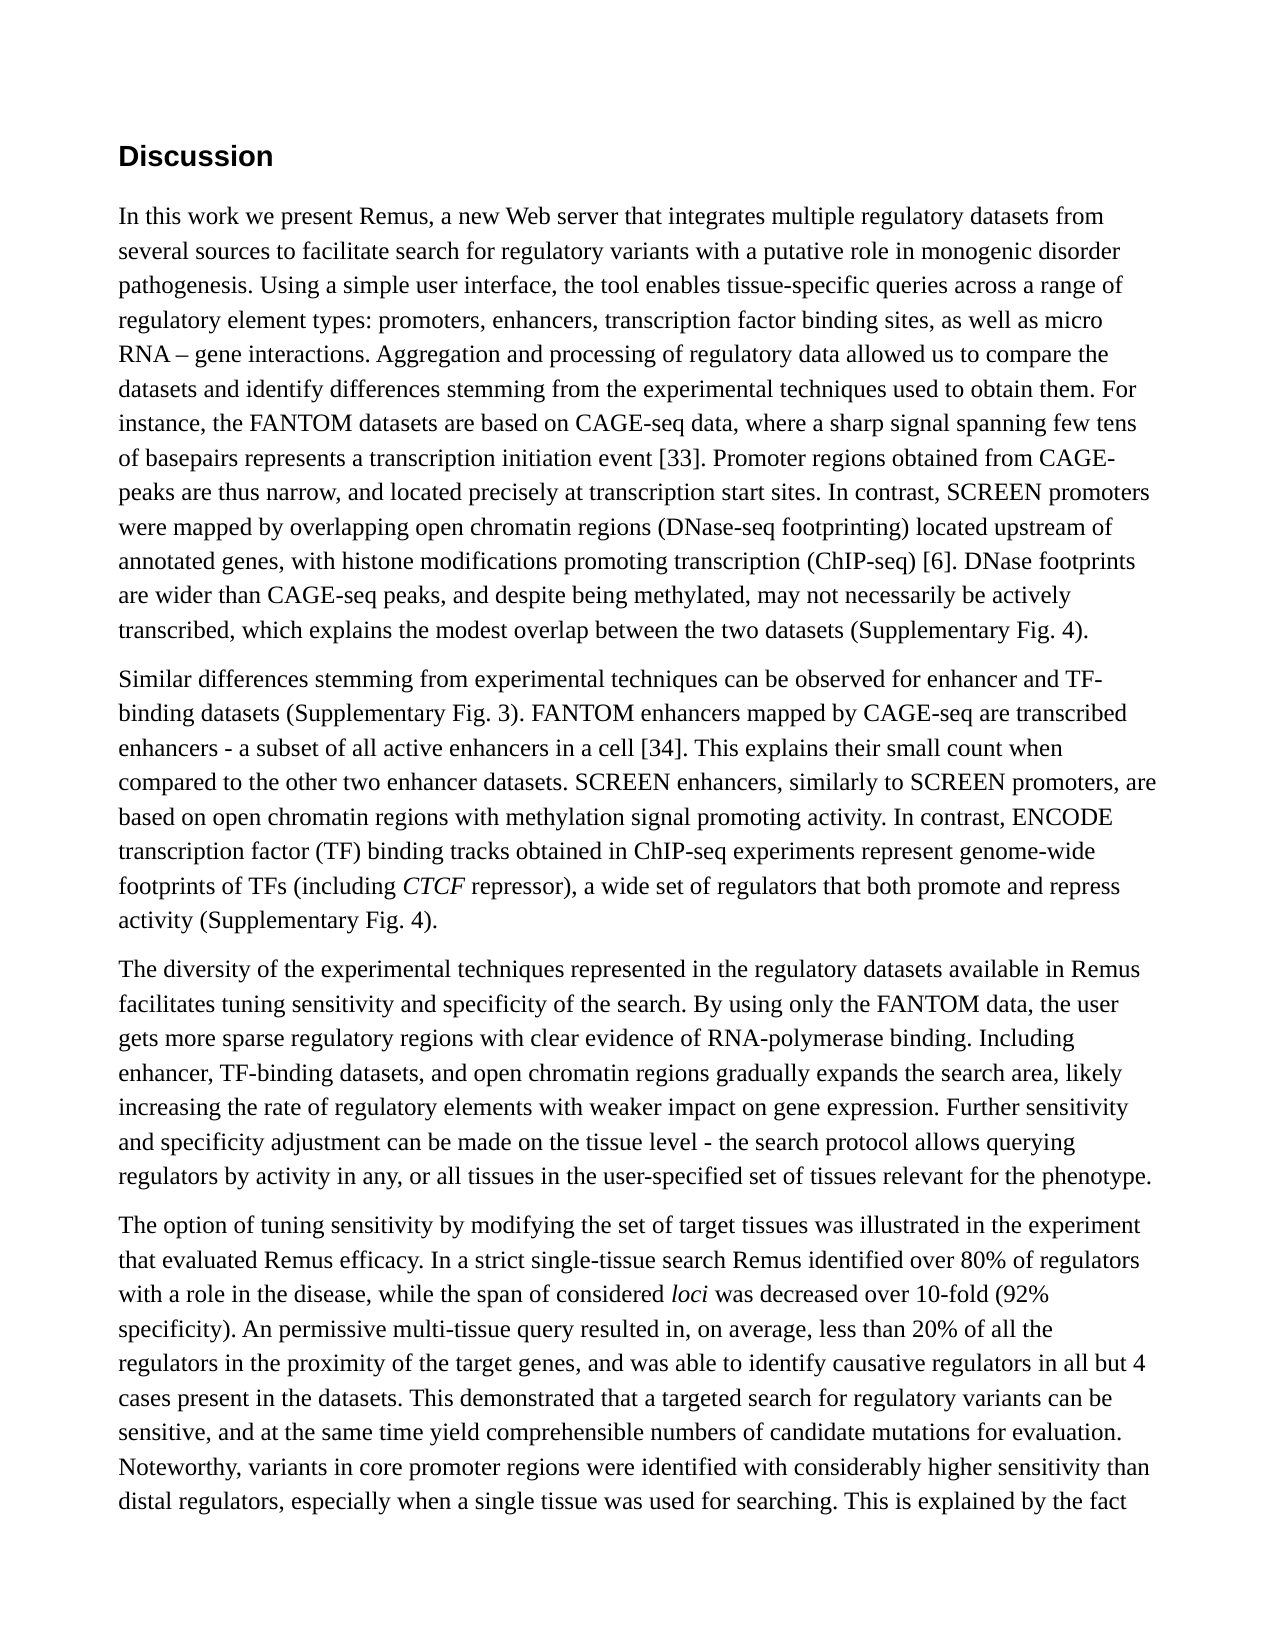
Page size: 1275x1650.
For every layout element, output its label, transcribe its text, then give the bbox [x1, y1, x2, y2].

text The diversity of the experimental techniques represented in the regulatory datasets available in Remus facilitates tuning sensitivity and specificity of the search. By using only the FANTOM data, the user gets more sparse regulatory regions with clear evidence of RNA-polymerase binding. Including enhancer, TF-binding datasets, and open chromatin regions gradually expands the search area, likely increasing the rate of regulatory elements with weaker impact on gene expression. Further sensitivity and specificity adjustment can be made on the tissue level - the search protocol allows querying regulators by activity in any, or all tissues in the user-specified set of tissues relevant for the phenotype. [118, 954, 1157, 1190]
subtitle Discussion [118, 139, 1157, 172]
text Similar differences stemming from experimental techniques can be observed for enhancer and TF-binding datasets (Supplementary Fig. 3). FANTOM enhancers mapped by CAGE-seq are transcribed enhancers - a subset of all active enhancers in a cell [34]. This explains their small count when compared to the other two enhancer datasets. SCREEN enhancers, similarly to SCREEN promoters, are based on open chromatin regions with methylation signal promoting activity. In contrast, ENCODE transcription factor (TF) binding tracks obtained in ChIP-seq experiments represent genome-wide footprints of TFs (including CTCF repressor), a wide set of regulators that both promote and repress activity (Supplementary Fig. 4). [118, 664, 1157, 934]
text In this work we present Remus, a new Web server that integrates multiple regulatory datasets from several sources to facilitate search for regulatory variants with a putative role in monogenic disorder pathogenesis. Using a simple user interface, the tool enables tissue-specific queries across a range of regulatory element types: promoters, enhancers, transcription factor binding sites, as well as micro RNA – gene interactions. Aggregation and processing of regulatory data allowed us to compare the datasets and identify differences stemming from the experimental techniques used to obtain them. For instance, the FANTOM datasets are based on CAGE-seq data, where a sharp signal spanning few tens of basepairs represents a transcription initiation event [33]. Promoter regions obtained from CAGE-peaks are thus narrow, and located precisely at transcription start sites. In contrast, SCREEN promoters were mapped by overlapping open chromatin regions (DNase-seq footprinting) located upstream of annotated genes, with histone modifications promoting transcription (ChIP-seq) [6]. DNase footprints are wider than CAGE-seq peaks, and despite being methylated, may not necessarily be actively transcribed, which explains the modest overlap between the two datasets (Supplementary Fig. 4). [118, 201, 1157, 644]
text The option of tuning sensitivity by modifying the set of target tissues was illustrated in the experiment that evaluated Remus efficacy. In a strict single-tissue search Remus identified over 80% of regulators with a role in the disease, while the span of considered loci was decreased over 10-fold (92% specificity). An permissive multi-tissue query resulted in, on average, less than 20% of all the regulators in the proximity of the target genes, and was able to identify causative regulators in all but 4 cases present in the datasets. This demonstrated that a targeted search for regulatory variants can be sensitive, and at the same time yield comprehensible numbers of candidate mutations for evaluation. Noteworthy, variants in core promoter regions were identified with considerably higher sensitivity than distal regulators, especially when a single tissue was used for searching. This is explained by the fact [118, 1210, 1157, 1515]
